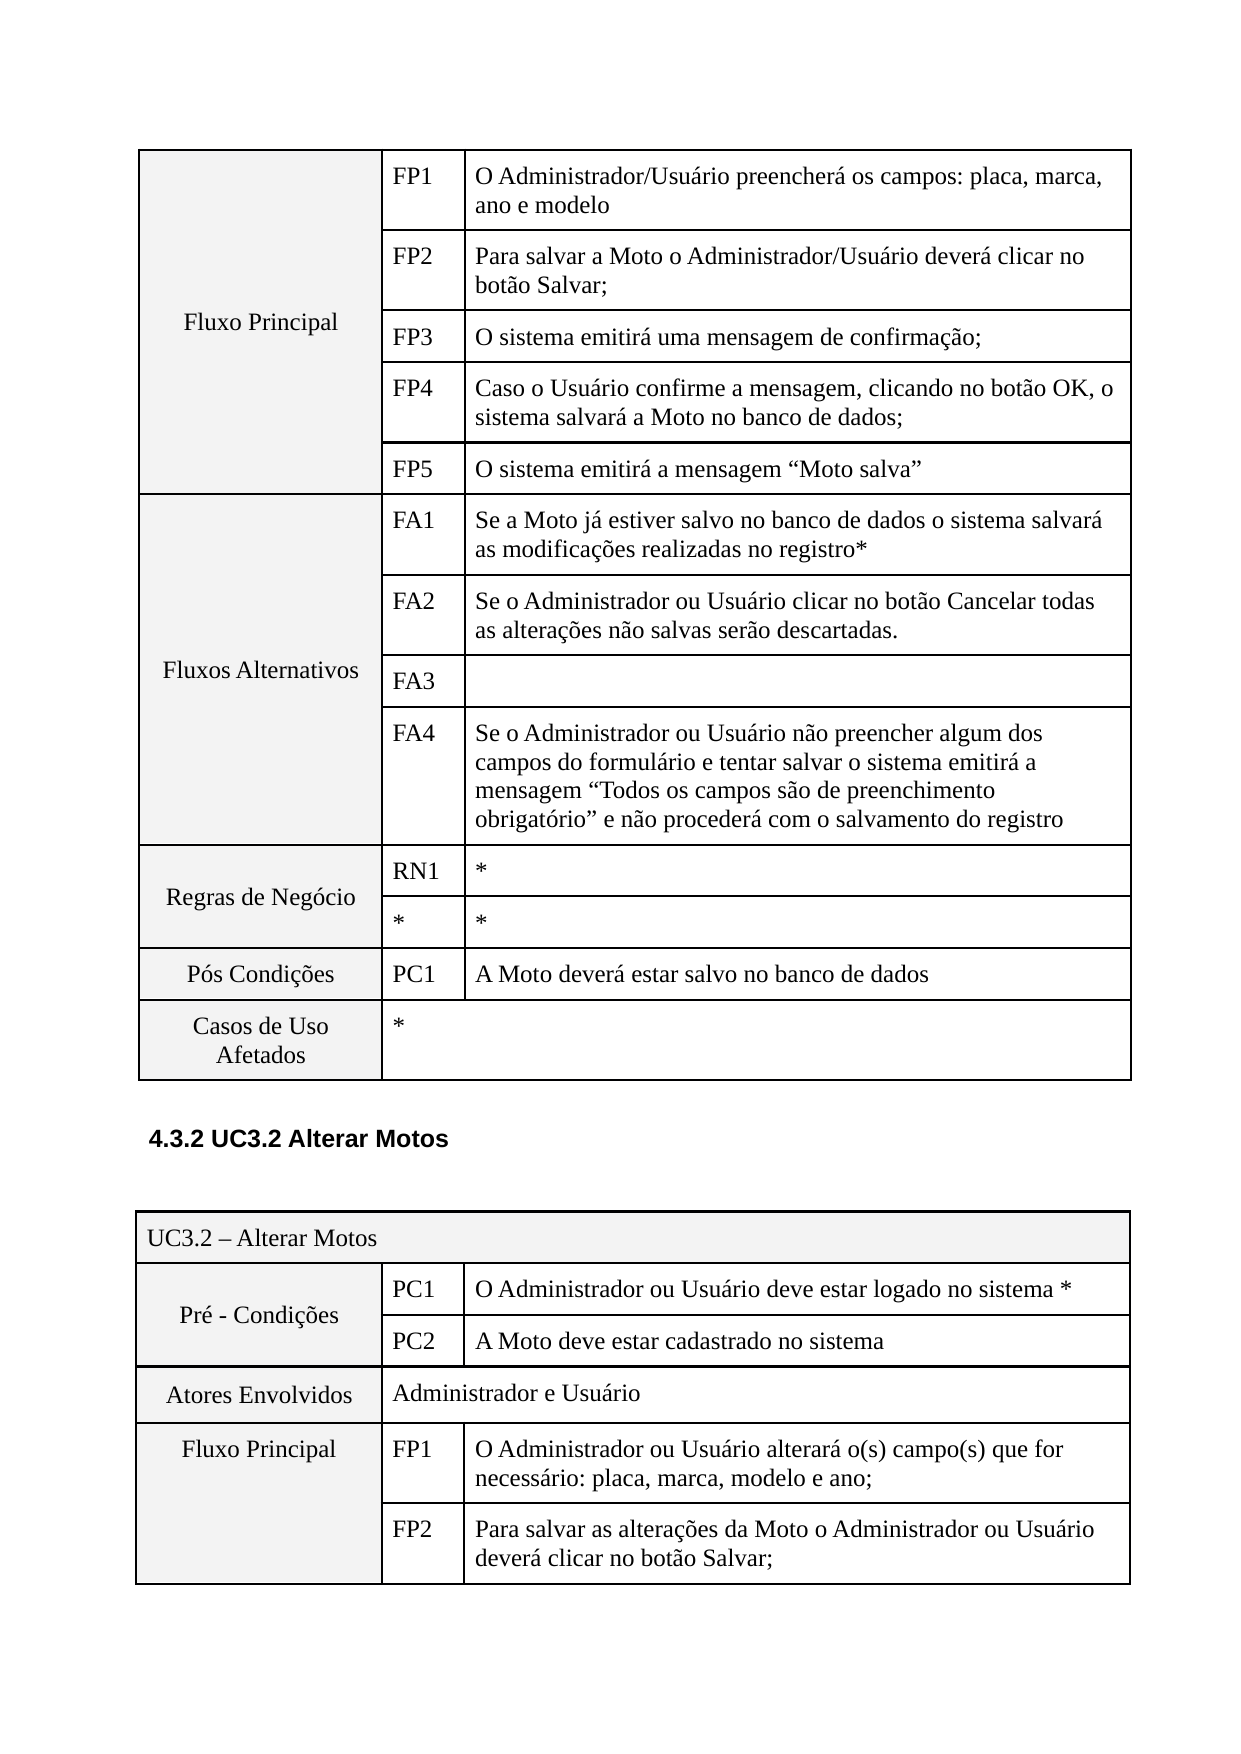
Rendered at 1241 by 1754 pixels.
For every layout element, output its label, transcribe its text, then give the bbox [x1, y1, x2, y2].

table_cell Administrador e Usuário [383, 1368, 1129, 1422]
table_cell Se o Administrador ou Usuário clicar no botão Cancelar todas as alterações não salvas serão descartadas. [466, 576, 1130, 654]
table_cell Pós Condições [140, 949, 381, 998]
text 4.3.2 UC3.2 Alterar Motos [148, 1124, 1063, 1153]
table_cell O Administrador/Usuário preencherá os campos: placa, marca, ano e modelo [466, 151, 1130, 229]
table_cell Casos de Uso Afetados [140, 1001, 381, 1079]
table_cell Fluxo Principal [140, 151, 381, 493]
table_cell Fluxo Principal [137, 1424, 381, 1582]
table_cell FP2 [383, 231, 464, 309]
table_cell Para salvar a Moto o Administrador/Usuário deverá clicar no botão Salvar; [466, 231, 1130, 309]
table_cell FP3 [383, 311, 464, 361]
table_cell PC1 [383, 1264, 463, 1314]
table_cell A Moto deverá estar salvo no banco de dados [466, 949, 1130, 998]
table_cell PC1 [383, 949, 464, 998]
table_cell FP2 [383, 1504, 463, 1582]
table_cell FA4 [383, 708, 464, 843]
table_header UC3.2 – Alterar Motos [137, 1213, 1129, 1262]
table_cell * [383, 897, 464, 947]
table_cell A Moto deve estar cadastrado no sistema [465, 1316, 1129, 1365]
table_cell * [466, 897, 1130, 947]
table_cell O Administrador ou Usuário deve estar logado no sistema * [465, 1264, 1129, 1314]
table_cell FP4 [383, 363, 464, 441]
table_cell Se a Moto já estiver salvo no banco de dados o sistema salvará as modificações realizadas no registro* [466, 495, 1130, 573]
table_cell O sistema emitirá uma mensagem de confirmação; [466, 311, 1130, 361]
table_cell FP1 [383, 1424, 463, 1502]
table_cell Fluxos Alternativos [140, 495, 381, 843]
table_cell * [466, 846, 1130, 895]
table_cell Regras de Negócio [140, 846, 381, 947]
table_cell FP5 [383, 444, 464, 493]
table_cell O Administrador ou Usuário alterará o(s) campo(s) que for necessário: placa, marca, modelo e ano; [465, 1424, 1129, 1502]
table_cell Atores Envolvidos [137, 1368, 381, 1422]
table_cell Para salvar as alterações da Moto o Administrador ou Usuário deverá clicar no botão Salvar; [465, 1504, 1129, 1582]
table_cell FA3 [383, 656, 464, 706]
table_cell Se o Administrador ou Usuário não preencher algum dos campos do formulário e tentar salvar o sistema emitirá a mensagem “Todos os campos são de preenchimento obrigatório” e não procederá com o salvamento do registro [466, 708, 1130, 843]
table_cell O sistema emitirá a mensagem “Moto salva” [466, 444, 1130, 493]
table_cell RN1 [383, 846, 464, 895]
table_cell FP1 [383, 151, 464, 229]
table_cell [466, 656, 1130, 706]
table_cell FA1 [383, 495, 464, 573]
table_cell FA2 [383, 576, 464, 654]
table_cell Pré - Condições [137, 1264, 381, 1365]
table_cell * [383, 1001, 1130, 1079]
table_cell Caso o Usuário confirme a mensagem, clicando no botão OK, o sistema salvará a Moto no banco de dados; [466, 363, 1130, 441]
table_cell PC2 [383, 1316, 463, 1365]
